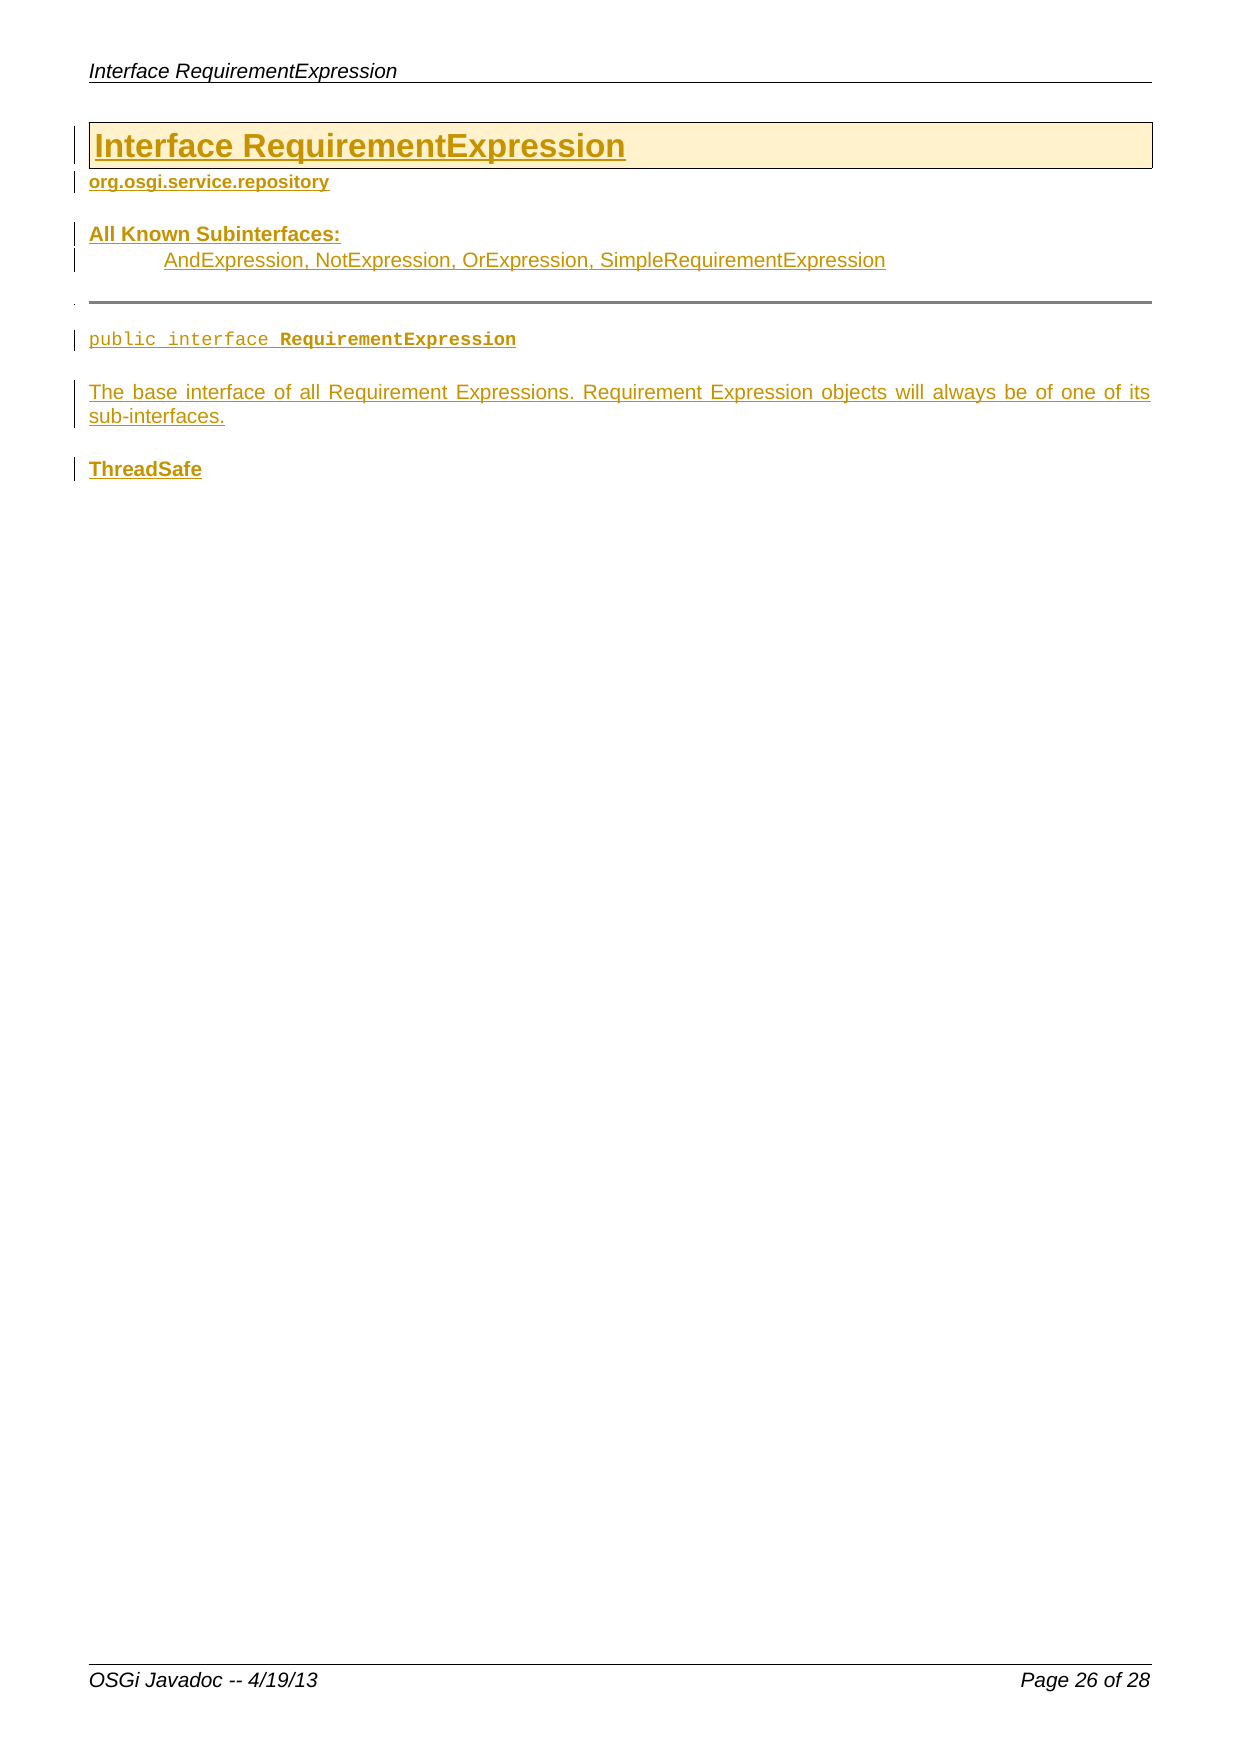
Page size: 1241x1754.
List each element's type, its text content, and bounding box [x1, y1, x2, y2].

text The base interface of all Requirement Expressions. Requirement Expression objects will always be of one of its sub-interfaces. [88, 380, 1152, 428]
subtitle All Known Subinterfaces: [88, 222, 1152, 246]
text public interface RequirementExpression [88, 330, 1152, 351]
text org.osgi.service.repository [88, 171, 1152, 193]
text AndExpression, NotExpression, OrExpression, SimpleRequirementExpression [163, 248, 1152, 272]
text ThreadSafe [88, 457, 1152, 481]
subtitle Interface RequirementExpression [90, 123, 1152, 168]
